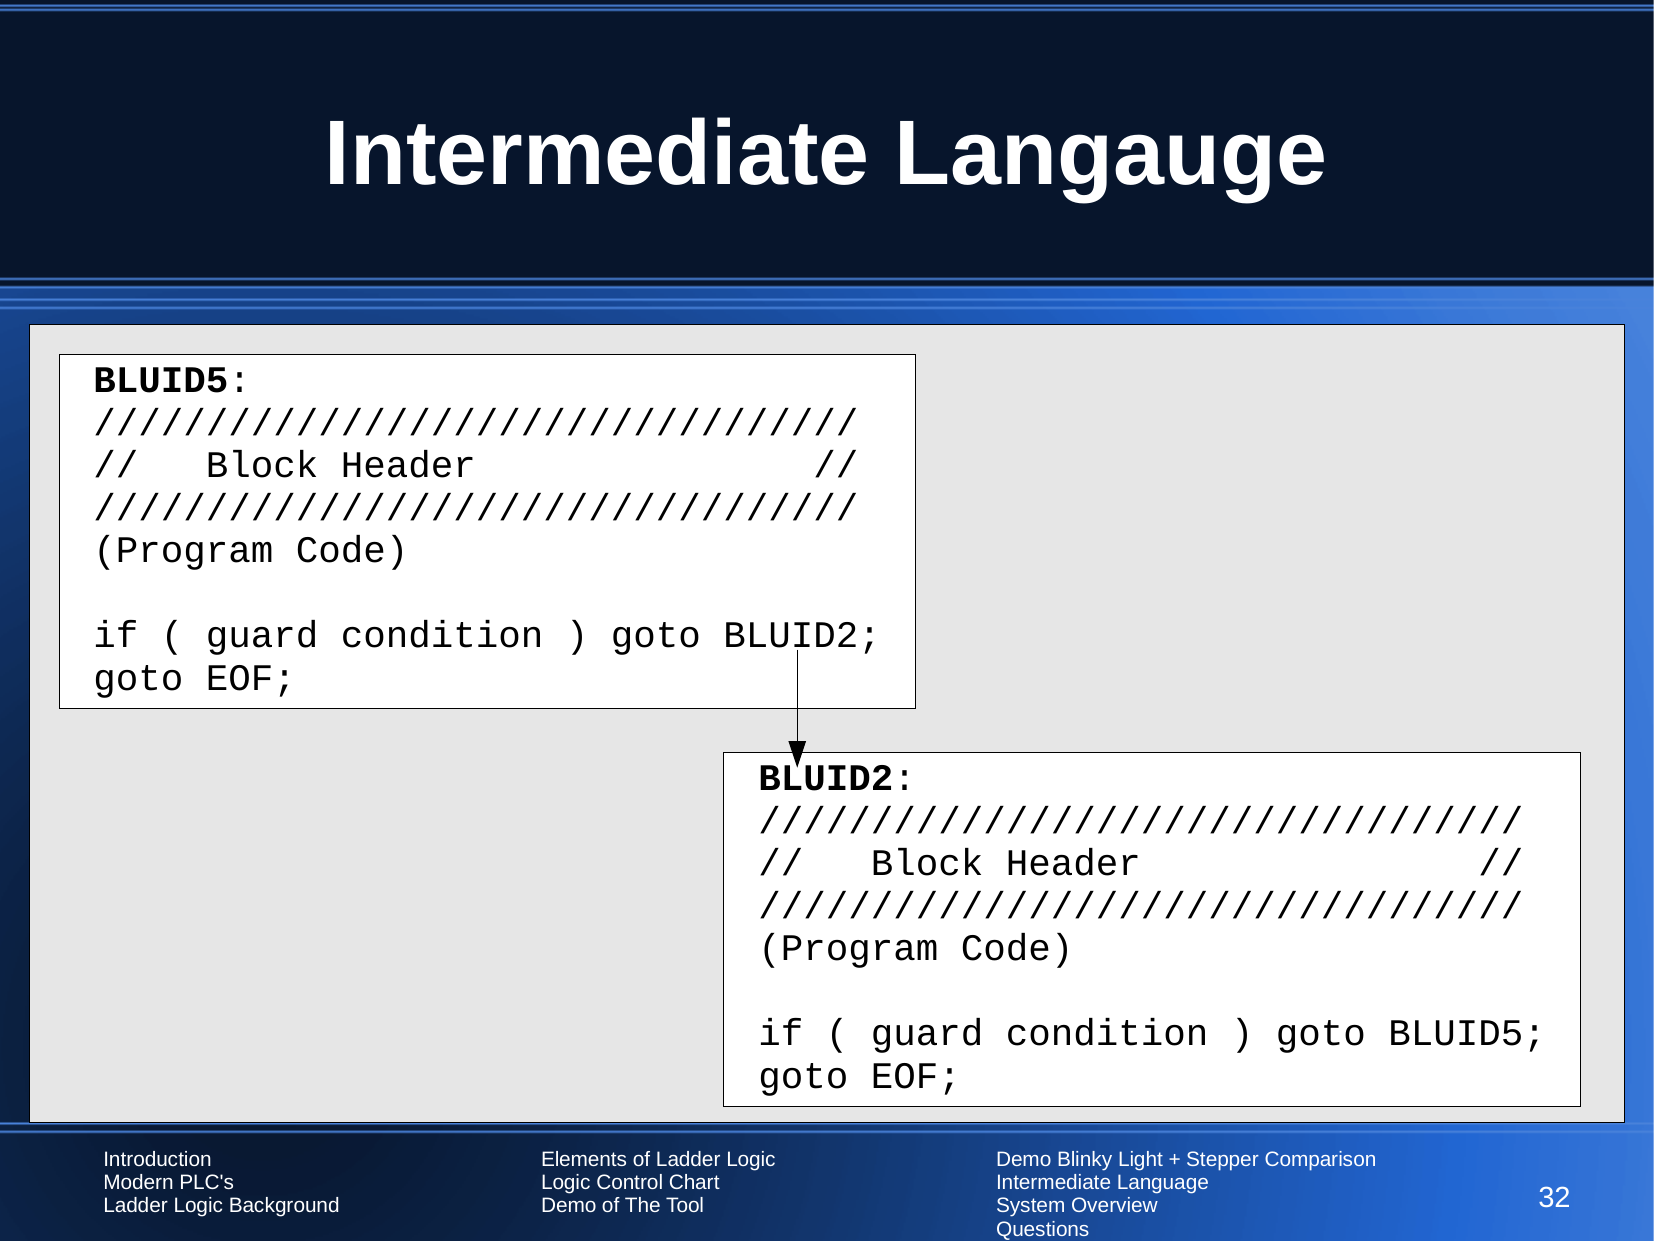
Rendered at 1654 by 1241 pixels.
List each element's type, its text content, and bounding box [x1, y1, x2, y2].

picture [0, 0, 1654, 1241]
text_box BLUID2: ////////////////////////////////// // Block Header // ////////////////////////////////// (Program Code) if ( guard condition ) goto BLUID5; goto EOF; [723, 752, 1581, 1107]
title Intermediate Langauge [82, 49, 1571, 257]
text_box [29, 324, 1625, 1123]
text_box BLUID5: ////////////////////////////////// // Block Header // ////////////////////////////////// (Program Code) if ( guard condition ) goto BLUID2; goto EOF; [59, 354, 916, 709]
